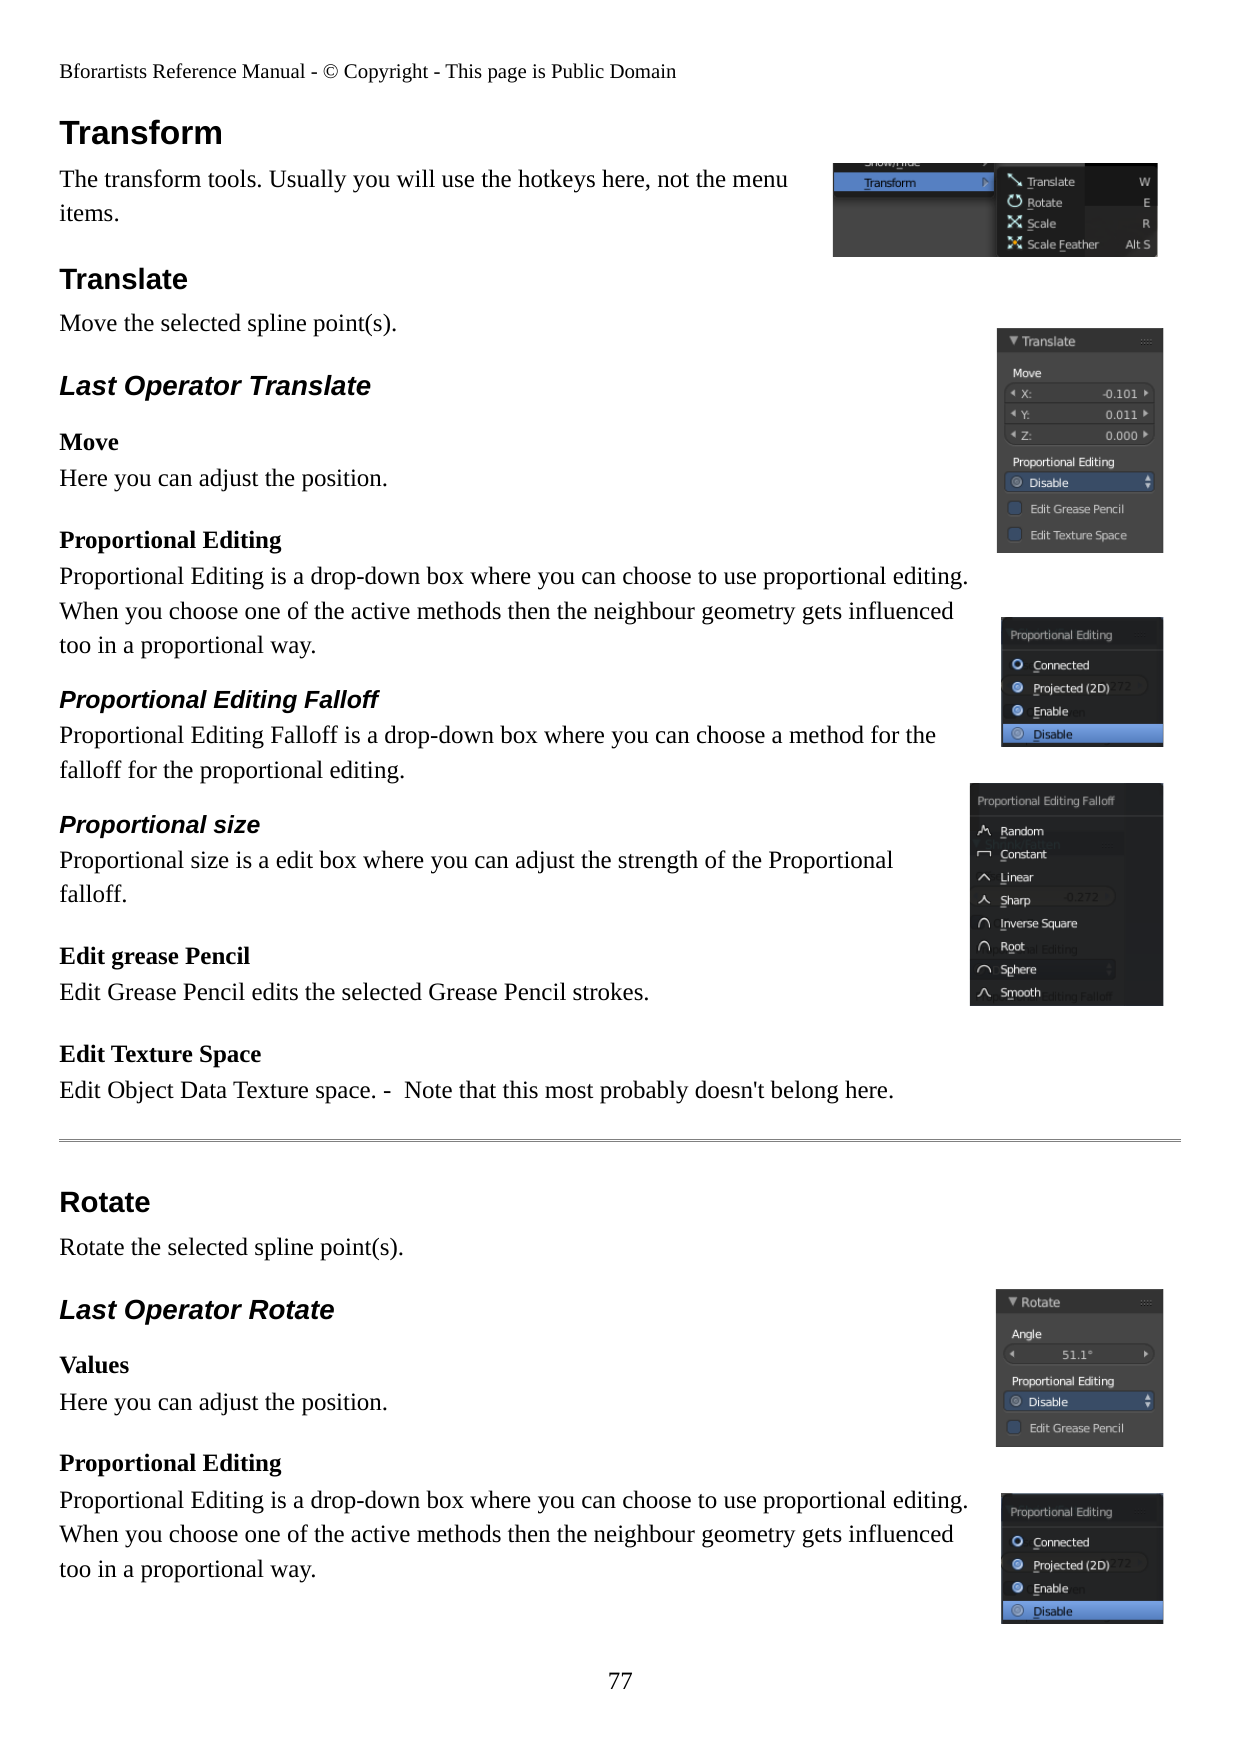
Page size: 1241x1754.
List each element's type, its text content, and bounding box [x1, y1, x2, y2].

subtitle Edit Texture Space [59, 1039, 1181, 1068]
subtitle [1164, 1350, 1181, 1379]
text Proportional Editing Falloff is a drop-down box where you can choose a method for the falloff for the proportional editing. [59, 720, 1181, 783]
subtitle [1164, 370, 1181, 402]
text Here you can adjust the position. [59, 1387, 995, 1415]
subtitle Last Operator Translate [59, 370, 996, 402]
subtitle Proportional Editing Falloff [59, 686, 1001, 714]
picture [832, 163, 1158, 257]
subtitle [1164, 427, 1181, 455]
text The transform tools. Usually you will use the hotkeys here, not the menu items. [59, 164, 832, 227]
text Proportional Editing is a drop-down box where you can choose to use proportional editing. When you choose one of the active methods then the neighbour geometry gets influenced too in a proportional way. [59, 561, 1181, 659]
text Here you can adjust the position. [59, 463, 996, 492]
text Proportional size is a edit box where you can adjust the strength of the Proportional falloff. [59, 845, 969, 908]
subtitle Proportional size [59, 810, 969, 839]
subtitle Edit grease Pencil [59, 941, 969, 970]
subtitle Transform [59, 113, 1181, 151]
subtitle Last Operator Rotate [59, 1293, 995, 1325]
subtitle [1164, 941, 1181, 970]
text Edit Grease Pencil edits the selected Grease Pencil strokes. [59, 977, 969, 1006]
subtitle Values [59, 1350, 995, 1379]
subtitle Proportional Editing [59, 1448, 1181, 1477]
picture [1001, 617, 1164, 747]
picture [1001, 1493, 1164, 1624]
text Edit Object Data Texture space. - Note that this most probably doesn't belong here. [59, 1076, 1181, 1104]
subtitle Translate [59, 262, 1181, 296]
picture [969, 783, 1164, 1006]
subtitle Proportional Editing [59, 525, 996, 553]
subtitle [1164, 810, 1181, 839]
subtitle [1164, 1293, 1181, 1325]
picture [995, 1289, 1164, 1447]
text Proportional Editing is a drop-down box where you can choose to use proportional editing. When you choose one of the active methods then the neighbour geometry gets influenced too in a proportional way. [59, 1485, 1181, 1582]
subtitle Move [59, 427, 996, 455]
text Move the selected spline point(s). [59, 308, 1181, 337]
subtitle Rotate [59, 1185, 1181, 1219]
subtitle [1164, 525, 1181, 553]
text Rotate the selected spline point(s). [59, 1232, 1181, 1260]
picture [996, 328, 1164, 553]
